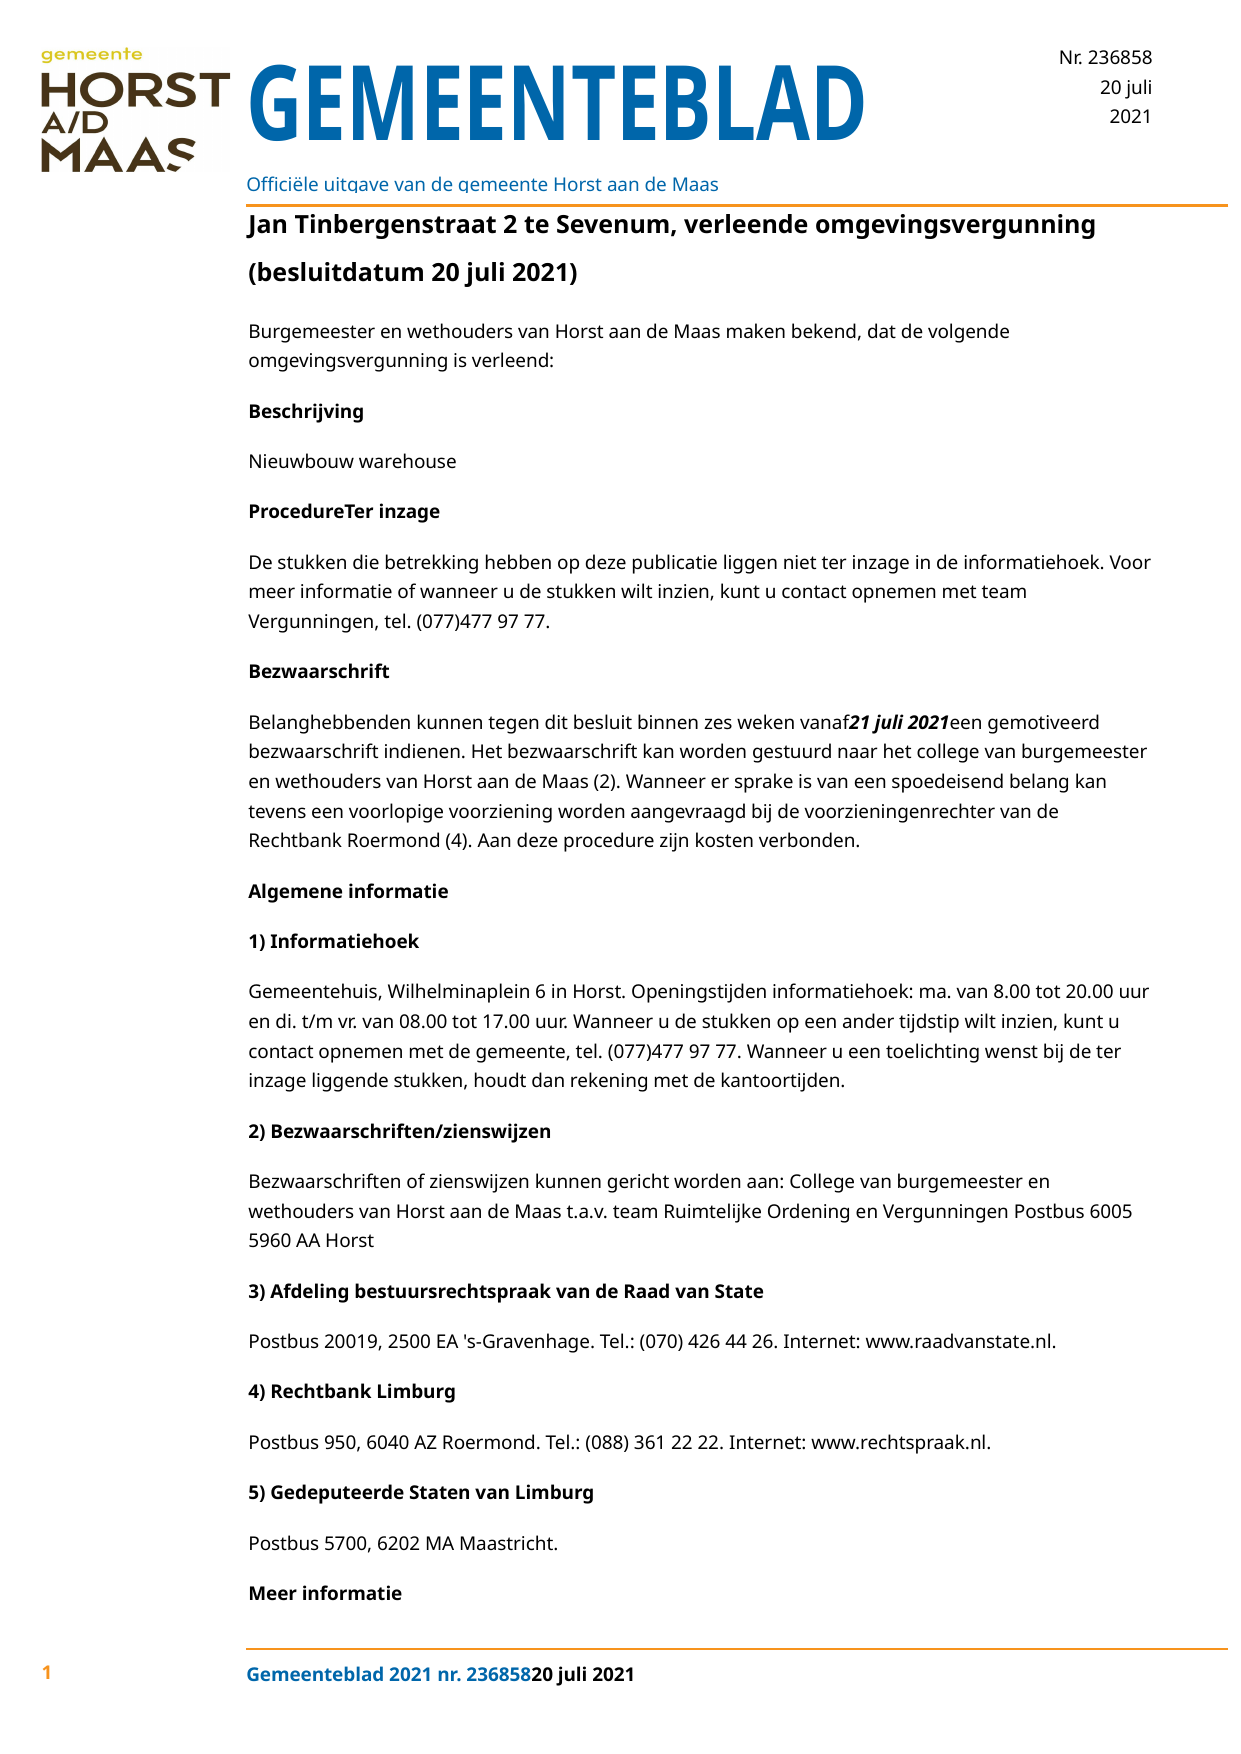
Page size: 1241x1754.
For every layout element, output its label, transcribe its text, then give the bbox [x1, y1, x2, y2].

text 4) Rechtbank Limburg [248, 1379, 1152, 1404]
text Postbus 20019, 2500 EA 's-Gravenhage. Tel.: (070) 426 44 26. Internet: www.raadvanstate.nl. [248, 1328, 1152, 1354]
text Burgemeester en wethouders van Horst aan de Maas maken bekend, dat de volgende omgevingsvergunning is verleend: [248, 318, 1152, 373]
text 1) Informatiehoek [248, 928, 1152, 954]
text Postbus 950, 6040 AZ Roermond. Tel.: (088) 361 22 22. Internet: www.rechtspraak.nl. [248, 1429, 1152, 1455]
text Belanghebbenden kunnen tegen dit besluit binnen zes weken vanaf21 juli 2021een gemotiveerd bezwaarschrift indienen. Het bezwaarschrift kan worden gestuurd naar het college van burgemeester en wethouders van Horst aan de Maas (2). Wanneer er sprake is van een spoedeisend belang kan tevens een voorlopige voorziening worden aangevraagd bij de voorzieningenrechter van de Rechtbank Roermond (4). Aan deze procedure zijn kosten verbonden. [248, 709, 1152, 853]
text 3) Afdeling bestuursrechtspraak van de Raad van State [248, 1278, 1152, 1304]
text Gemeentehuis, Wilhelminaplein 6 in Horst. Openingstijden informatiehoek: ma. van 8.00 tot 20.00 uur en di. t/m vr. van 08.00 tot 17.00 uur. Wanneer u de stukken op een ander tijdstip wilt inzien, kunt u contact opnemen met de gemeente, tel. (077)477 97 77. Wanneer u een toelichting wenst bij de ter inzage liggende stukken, houdt dan rekening met de kantoortijden. [248, 979, 1152, 1093]
text De stukken die betrekking hebben op deze publicatie liggen niet ter inzage in de informatiehoek. Voor meer informatie of wanneer u de stukken wilt inzien, kunt u contact opnemen met team Vergunningen, tel. (077)477 97 77. [248, 549, 1152, 634]
text Bezwaarschrift [248, 659, 1152, 684]
text Jan Tinbergenstraat 2 te Sevenum, verleende omgevingsvergunning (besluitdatum 20 juli 2021) [248, 207, 1152, 288]
text Beschrijving [248, 398, 1152, 424]
text 2) Bezwaarschriften/zienswijzen [248, 1118, 1152, 1144]
text Nieuwbouw warehouse [248, 448, 1152, 474]
text Meer informatie [248, 1580, 1152, 1606]
text Bezwaarschriften of zienswijzen kunnen gericht worden aan: College van burgemeester en wethouders van Horst aan de Maas t.a.v. team Ruimtelijke Ordening en Vergunningen Postbus 6005 5960 AA Horst [248, 1168, 1152, 1253]
text ProcedureTer inzage [248, 499, 1152, 524]
text Postbus 5700, 6202 MA Maastricht. [248, 1530, 1152, 1556]
text Algemene informatie [248, 878, 1152, 904]
picture [41, 47, 231, 172]
text 5) Gedeputeerde Staten van Limburg [248, 1479, 1152, 1505]
